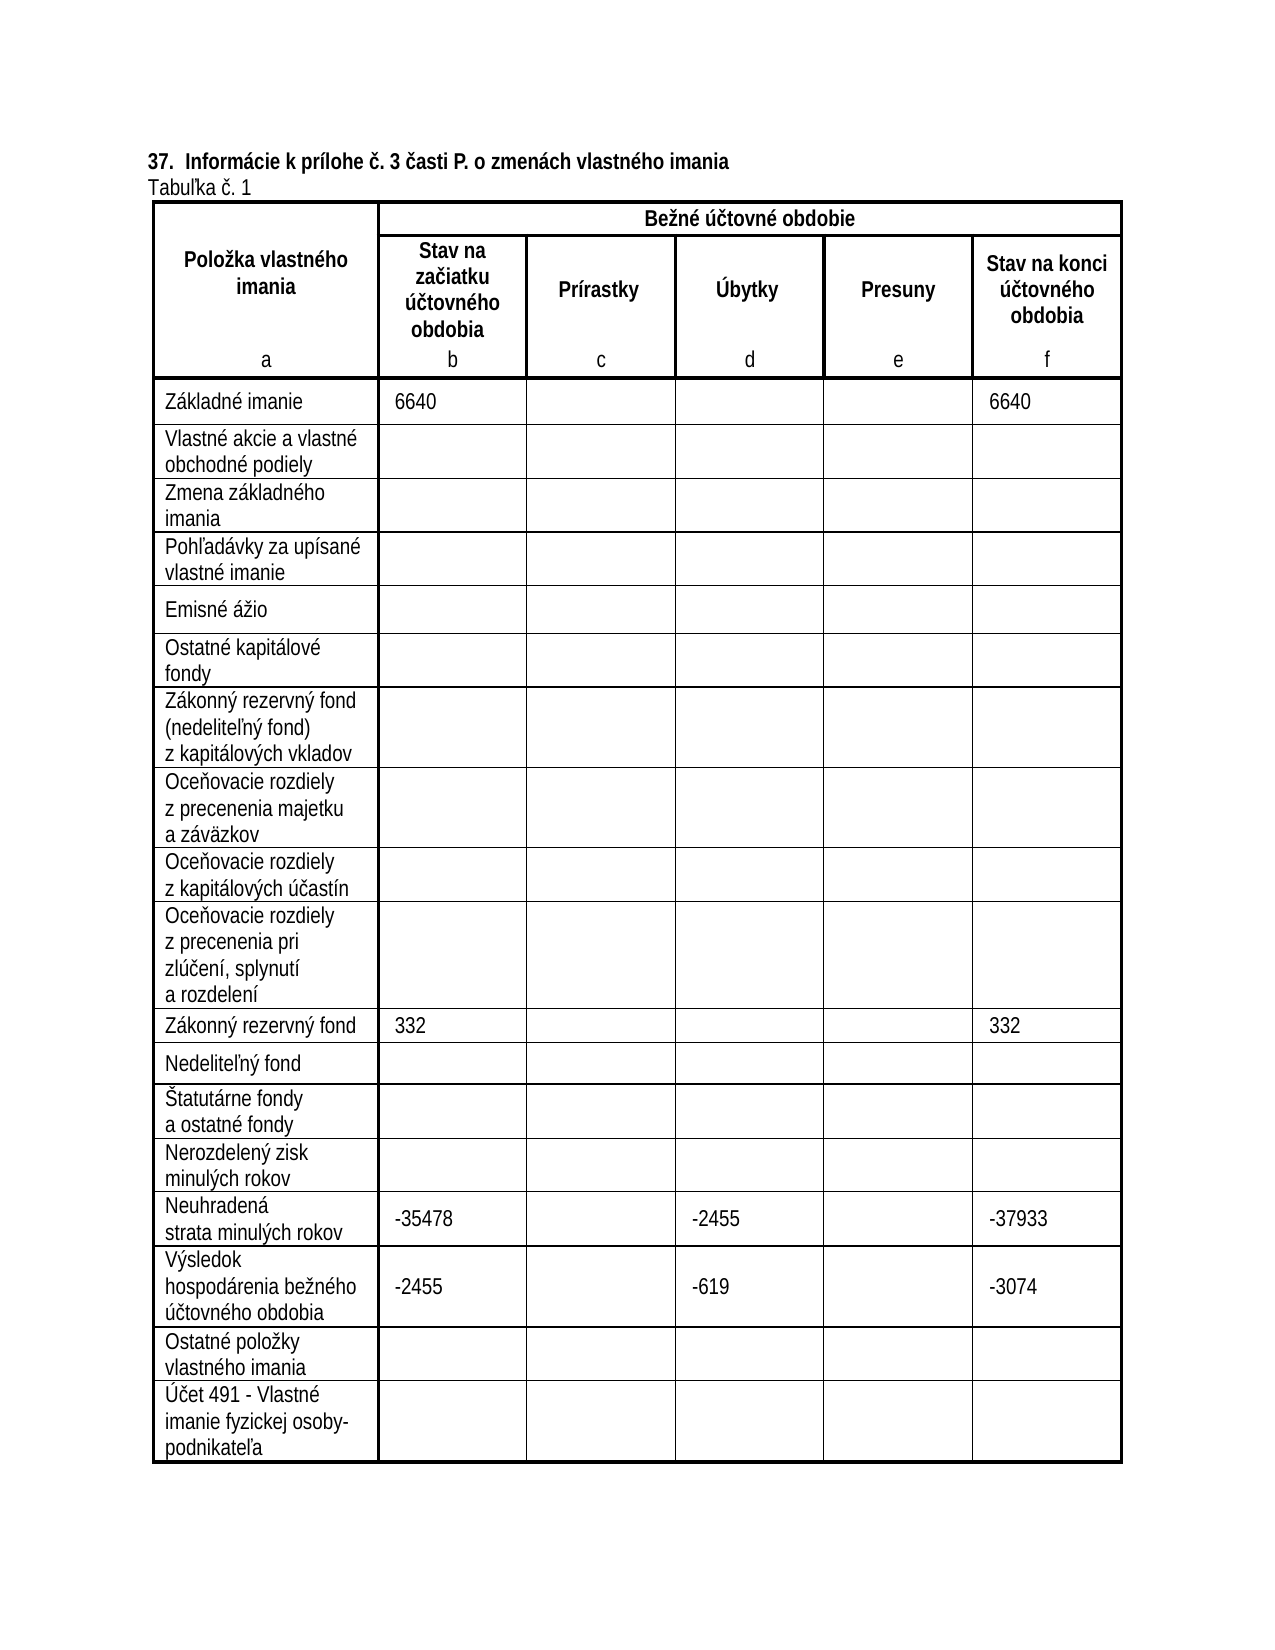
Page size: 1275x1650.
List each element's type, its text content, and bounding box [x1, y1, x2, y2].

text Tabuľka č. 1 [148, 174, 1127, 200]
table_cell [824, 634, 972, 686]
table_cell [527, 1381, 675, 1460]
table_cell 6640 [380, 380, 526, 424]
table_cell [527, 1247, 675, 1326]
table_cell 6640 [973, 380, 1120, 424]
table_cell -2455 [676, 1192, 823, 1245]
table_cell [676, 425, 823, 477]
table_cell [824, 1381, 972, 1460]
table_cell [380, 1043, 526, 1083]
table_cell [824, 586, 972, 633]
table_cell [676, 688, 823, 767]
table_cell [380, 634, 526, 686]
table_cell Stav na konci účtovného obdobia [974, 237, 1120, 342]
table_cell [824, 425, 972, 477]
table_cell [527, 1192, 675, 1245]
table_cell [676, 848, 823, 901]
table_cell [380, 425, 526, 477]
table_cell [527, 1328, 675, 1380]
table_cell Nerozdelený zisk minulých rokov [155, 1139, 377, 1191]
table_cell Stav na začiatku účtovného obdobia [380, 237, 525, 342]
table_cell [973, 902, 1120, 1007]
table_cell [527, 425, 675, 477]
table_cell Presuny [826, 237, 971, 342]
table_cell [676, 1381, 823, 1460]
table_cell Nedeliteľný fond [155, 1043, 377, 1083]
table_cell e [826, 342, 971, 376]
table_cell [380, 586, 526, 633]
table_cell Oceňovacie rozdiely z kapitálových účastín [155, 848, 377, 901]
table_cell [676, 902, 823, 1007]
table_cell [676, 380, 823, 424]
table_cell Zákonný rezervný fond [155, 1009, 377, 1042]
table_cell [676, 1009, 823, 1042]
table_cell Účet 491 - Vlastné imanie fyzickej osoby- podnikateľa [155, 1381, 377, 1460]
table_cell [527, 848, 675, 901]
table_cell Výsledok hospodárenia bežného účtovného obdobia [155, 1247, 377, 1326]
table_cell [973, 586, 1120, 633]
table_cell [973, 768, 1120, 847]
table_cell [527, 1009, 675, 1042]
table_cell 332 [380, 1009, 526, 1042]
table_cell [824, 380, 972, 424]
table_cell [973, 1328, 1120, 1380]
table_cell -619 [676, 1247, 823, 1326]
table_cell [824, 479, 972, 531]
table_header Bežné účtovné obdobie [380, 204, 1120, 233]
table_cell [527, 533, 675, 585]
table_cell d [677, 342, 822, 376]
table_cell [824, 1043, 972, 1083]
table_cell Zákonný rezervný fond (nedeliteľný fond) z kapitálových vkladov [155, 688, 377, 767]
table_cell [380, 479, 526, 531]
table_cell [527, 1085, 675, 1137]
table_cell [973, 1085, 1120, 1137]
table_cell [824, 848, 972, 901]
table_cell [527, 1139, 675, 1191]
table_cell [527, 380, 675, 424]
table_cell [676, 1085, 823, 1137]
table_cell Úbytky [677, 237, 822, 342]
table_cell -35478 [380, 1192, 526, 1245]
table_cell Oceňovacie rozdiely z precenenia pri zlúčení, splynutí a rozdelení [155, 902, 377, 1007]
table_cell [973, 688, 1120, 767]
table_cell Vlastné akcie a vlastné obchodné podiely [155, 425, 377, 477]
text 37. Informácie k prílohe č. 3 časti P. o zmenách vlastného imania [148, 148, 1127, 174]
table_cell [676, 1139, 823, 1191]
table_cell [527, 902, 675, 1007]
table_cell [824, 688, 972, 767]
table_cell c [528, 342, 674, 376]
table_cell Štatutárne fondy a ostatné fondy [155, 1085, 377, 1137]
table_cell -3074 [973, 1247, 1120, 1326]
table_cell Prírastky [528, 237, 674, 342]
table_cell b [380, 342, 525, 376]
table_cell [824, 1192, 972, 1245]
table_cell [824, 1085, 972, 1137]
table_cell [380, 1085, 526, 1137]
table_cell [380, 902, 526, 1007]
table_cell -37933 [973, 1192, 1120, 1245]
table_cell Pohľadávky za upísané vlastné imanie [155, 533, 377, 585]
table_cell [824, 1247, 972, 1326]
table_cell [676, 634, 823, 686]
table_cell [527, 634, 675, 686]
table_cell [676, 533, 823, 585]
table_cell [676, 479, 823, 531]
table_cell [380, 848, 526, 901]
table_cell [824, 1139, 972, 1191]
table_cell [973, 479, 1120, 531]
table_cell a [155, 342, 377, 376]
table_cell [380, 533, 526, 585]
table_cell [380, 1381, 526, 1460]
table_cell [973, 634, 1120, 686]
table_cell [676, 1043, 823, 1083]
table_cell 332 [973, 1009, 1120, 1042]
table_cell Neuhradená strata minulých rokov [155, 1192, 377, 1245]
table_cell Emisné ážio [155, 586, 377, 633]
table_cell [676, 768, 823, 847]
table_cell [380, 1139, 526, 1191]
table_cell [380, 768, 526, 847]
table_cell Základné imanie [155, 380, 377, 424]
table_cell Ostatné kapitálové fondy [155, 634, 377, 686]
table_cell [527, 586, 675, 633]
table_cell [527, 768, 675, 847]
table_cell [824, 902, 972, 1007]
table_cell [973, 848, 1120, 901]
table_cell [527, 688, 675, 767]
table_cell [824, 533, 972, 585]
table_cell [973, 1139, 1120, 1191]
table_header Položka vlastného imania [155, 204, 377, 342]
table_cell [380, 1328, 526, 1380]
table_cell -2455 [380, 1247, 526, 1326]
table_cell [973, 1381, 1120, 1460]
table_cell [824, 1009, 972, 1042]
table_cell Ostatné položky vlastného imania [155, 1328, 377, 1380]
table_cell [824, 1328, 972, 1380]
table_cell [380, 688, 526, 767]
table_cell Oceňovacie rozdiely z precenenia majetku a záväzkov [155, 768, 377, 847]
table_cell Zmena základného imania [155, 479, 377, 531]
table_cell f [974, 342, 1120, 376]
table_cell [676, 1328, 823, 1380]
table_cell [973, 425, 1120, 477]
table_cell [527, 479, 675, 531]
table_cell [973, 533, 1120, 585]
table_cell [527, 1043, 675, 1083]
table_cell [676, 586, 823, 633]
table_cell [824, 768, 972, 847]
table_cell [973, 1043, 1120, 1083]
